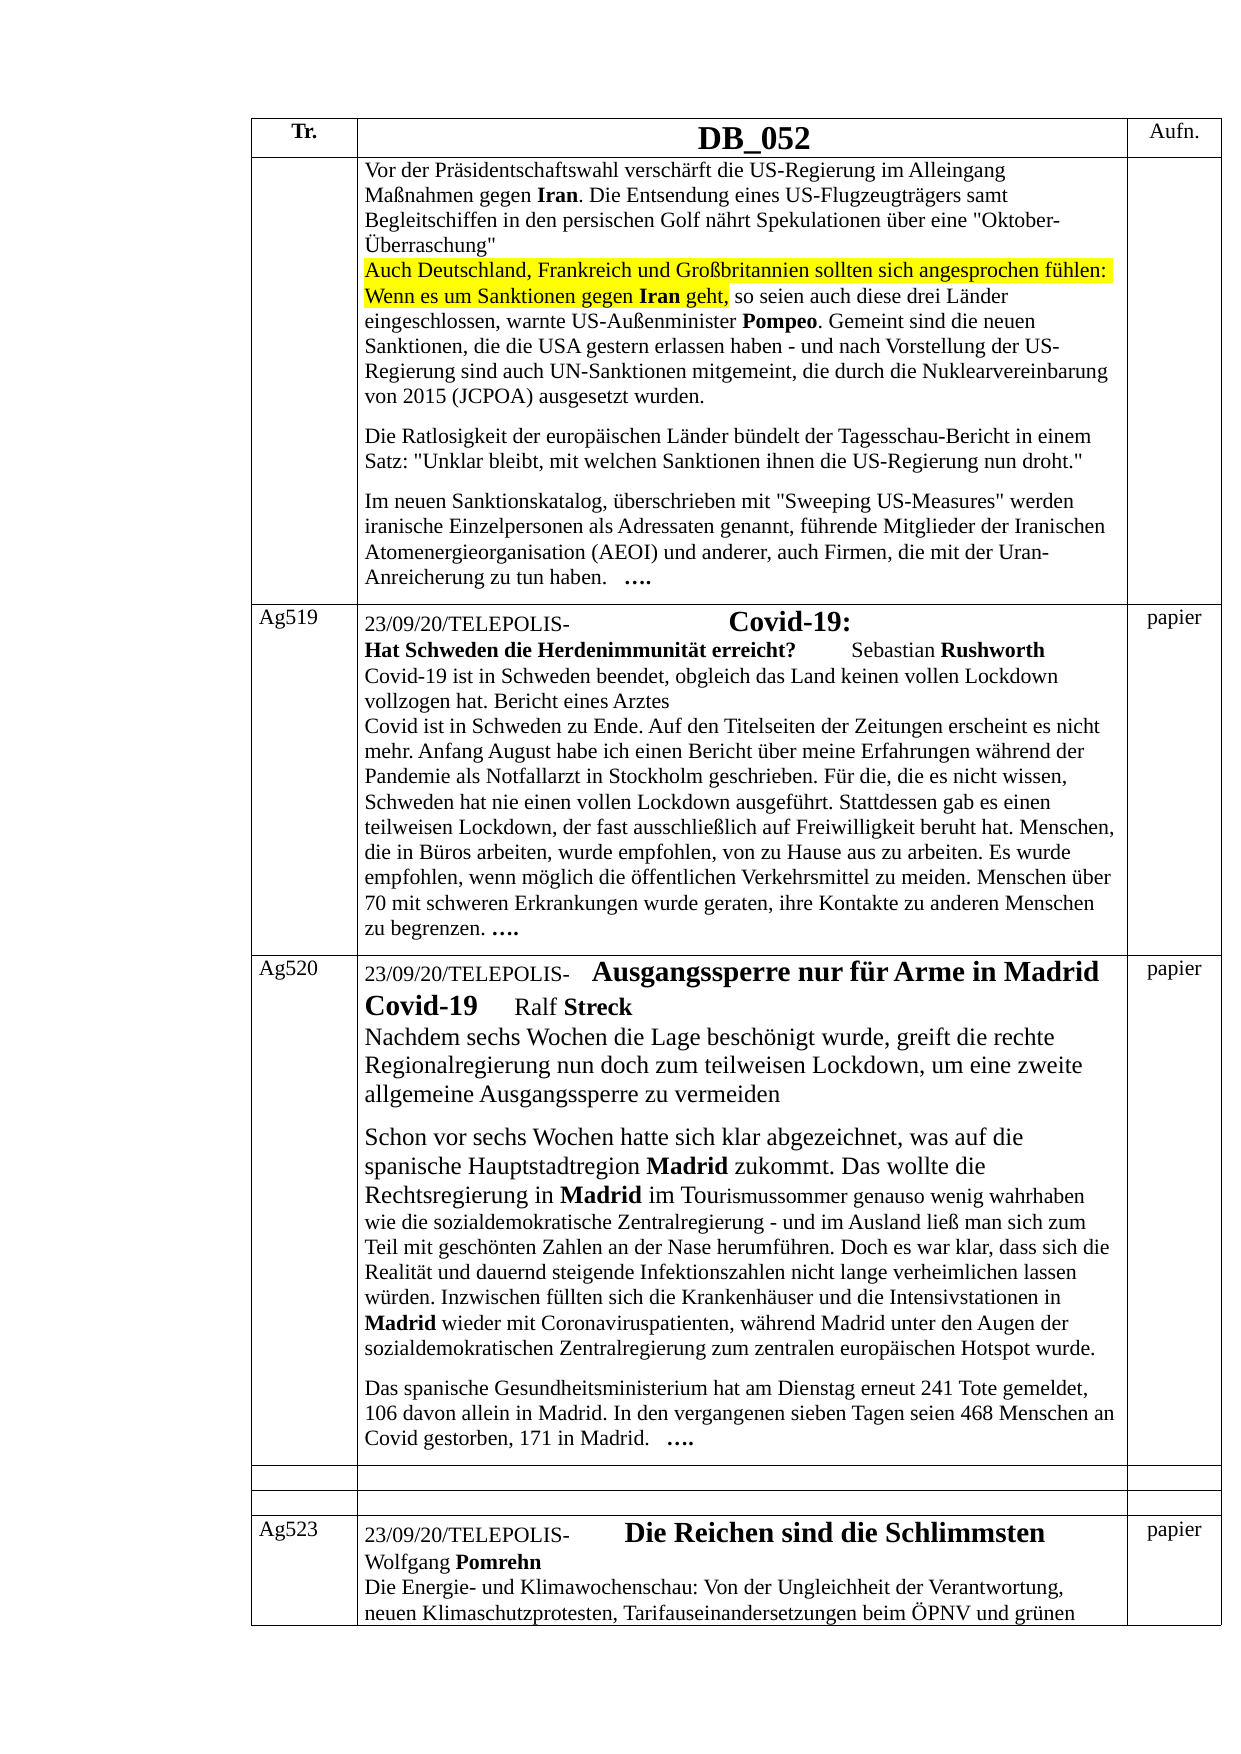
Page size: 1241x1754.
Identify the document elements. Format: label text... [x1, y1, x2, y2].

table_cell [252, 158, 357, 604]
table_cell papier [1128, 605, 1221, 954]
table_header DB_052 [358, 119, 1127, 157]
table_cell Ag520 [252, 956, 357, 1465]
table_cell [252, 1491, 357, 1515]
table_cell [1128, 1466, 1221, 1490]
table_cell Ag519 [252, 605, 357, 954]
table_cell Vor der Präsidentschaftswahl verschärft die US-Regierung im Alleingang Maßnahmen gegen Iran. Die Entsendung eines US-Flugzeugträgers samt Begleitschiffen in den persischen Golf nährt Spekulationen über eine "Oktober-Überraschung" Auch Deutschland, Frankreich und Großbritannien sollten sich angesprochen fühlen: Wenn es um Sanktionen gegen Iran geht, so seien auch diese drei Länder eingeschlossen, warnte US-Außenminister Pompeo. Gemeint sind die neuen Sanktionen, die die USA gestern erlassen haben - und nach Vorstellung der US-Regierung sind auch UN-Sanktionen mitgemeint, die durch die Nuklearvereinbarung von 2015 (JCPOA) ausgesetzt wurden. Die Ratlosigkeit der europäischen Länder bündelt der Tagesschau-Bericht in einem Satz: "Unklar bleibt, mit welchen Sanktionen ihnen die US-Regierung nun droht." Im neuen Sanktionskatalog, überschrieben mit "Sweeping US-Measures" werden iranische Einzelpersonen als Adressaten genannt, führende Mitglieder der Iranischen Atomenergieorganisation (AEOI) und anderer, auch Firmen, die mit der Uran-Anreicherung zu tun haben. …. [358, 158, 1127, 604]
table_cell 23/09/20/TELEPOLIS- Die Reichen sind die Schlimmsten Wolfgang Pomrehn Die Energie- und Klimawochenschau: Von der Ungleichheit der Verantwortung, neuen Klimaschutzprotesten, Tarifauseinandersetzungen beim ÖPNV und grünen [358, 1516, 1127, 1625]
table_cell [358, 1491, 1127, 1515]
table_cell [252, 1466, 357, 1490]
table_header Aufn. [1128, 119, 1221, 157]
table_cell [1128, 158, 1221, 604]
table_header ­Tr. [252, 119, 357, 157]
table_cell papier [1128, 956, 1221, 1465]
table_cell [1128, 1491, 1221, 1515]
table_cell papier [1128, 1516, 1221, 1625]
table_cell 23/09/20/TELEPOLIS- Covid-19: Hat Schweden die Herdenimmunität erreicht? Sebastian Rushworth Covid-19 ist in Schweden beendet, obgleich das Land keinen vollen Lockdown vollzogen hat. Bericht eines Arztes Covid ist in Schweden zu Ende. Auf den Titelseiten der Zeitungen erscheint es nicht mehr. Anfang August habe ich einen Bericht über meine Erfahrungen während der Pandemie als Notfallarzt in Stockholm geschrieben. Für die, die es nicht wissen, Schweden hat nie einen vollen Lockdown ausgeführt. Stattdessen gab es einen teilweisen Lockdown, der fast ausschließlich auf Freiwilligkeit beruht hat. Menschen, die in Büros arbeiten, wurde empfohlen, von zu Hause aus zu arbeiten. Es wurde empfohlen, wenn möglich die öffentlichen Verkehrsmittel zu meiden. Menschen über 70 mit schweren Erkrankungen wurde geraten, ihre Kontakte zu anderen Menschen zu begrenzen. …. [358, 605, 1127, 954]
table_cell [358, 1466, 1127, 1490]
table_cell Ag523 [252, 1516, 357, 1625]
table_cell 23/09/20/TELEPOLIS- Ausgangssperre nur für Arme in Madrid Covid-19 Ralf Streck Nachdem sechs Wochen die Lage beschönigt wurde, greift die rechte Regionalregierung nun doch zum teilweisen Lockdown, um eine zweite allgemeine Ausgangssperre zu vermeiden Schon vor sechs Wochen hatte sich klar abgezeichnet, was auf die spanische Hauptstadtregion Madrid zukommt. Das wollte die Rechtsregierung in Madrid im Tourismussommer genauso wenig wahrhaben wie die sozialdemokratische Zentralregierung - und im Ausland ließ man sich zum Teil mit geschönten Zahlen an der Nase herumführen. Doch es war klar, dass sich die Realität und dauernd steigende Infektionszahlen nicht lange verheimlichen lassen würden. Inzwischen füllten sich die Krankenhäuser und die Intensivstationen in Madrid wieder mit Coronaviruspatienten, während Madrid unter den Augen der sozialdemokratischen Zentralregierung zum zentralen europäischen Hotspot wurde. Das spanische Gesundheitsministerium hat am Dienstag erneut 241 Tote gemeldet, 106 davon allein in Madrid. In den vergangenen sieben Tagen seien 468 Menschen an Covid gestorben, 171 in Madrid. …. [358, 956, 1127, 1465]
